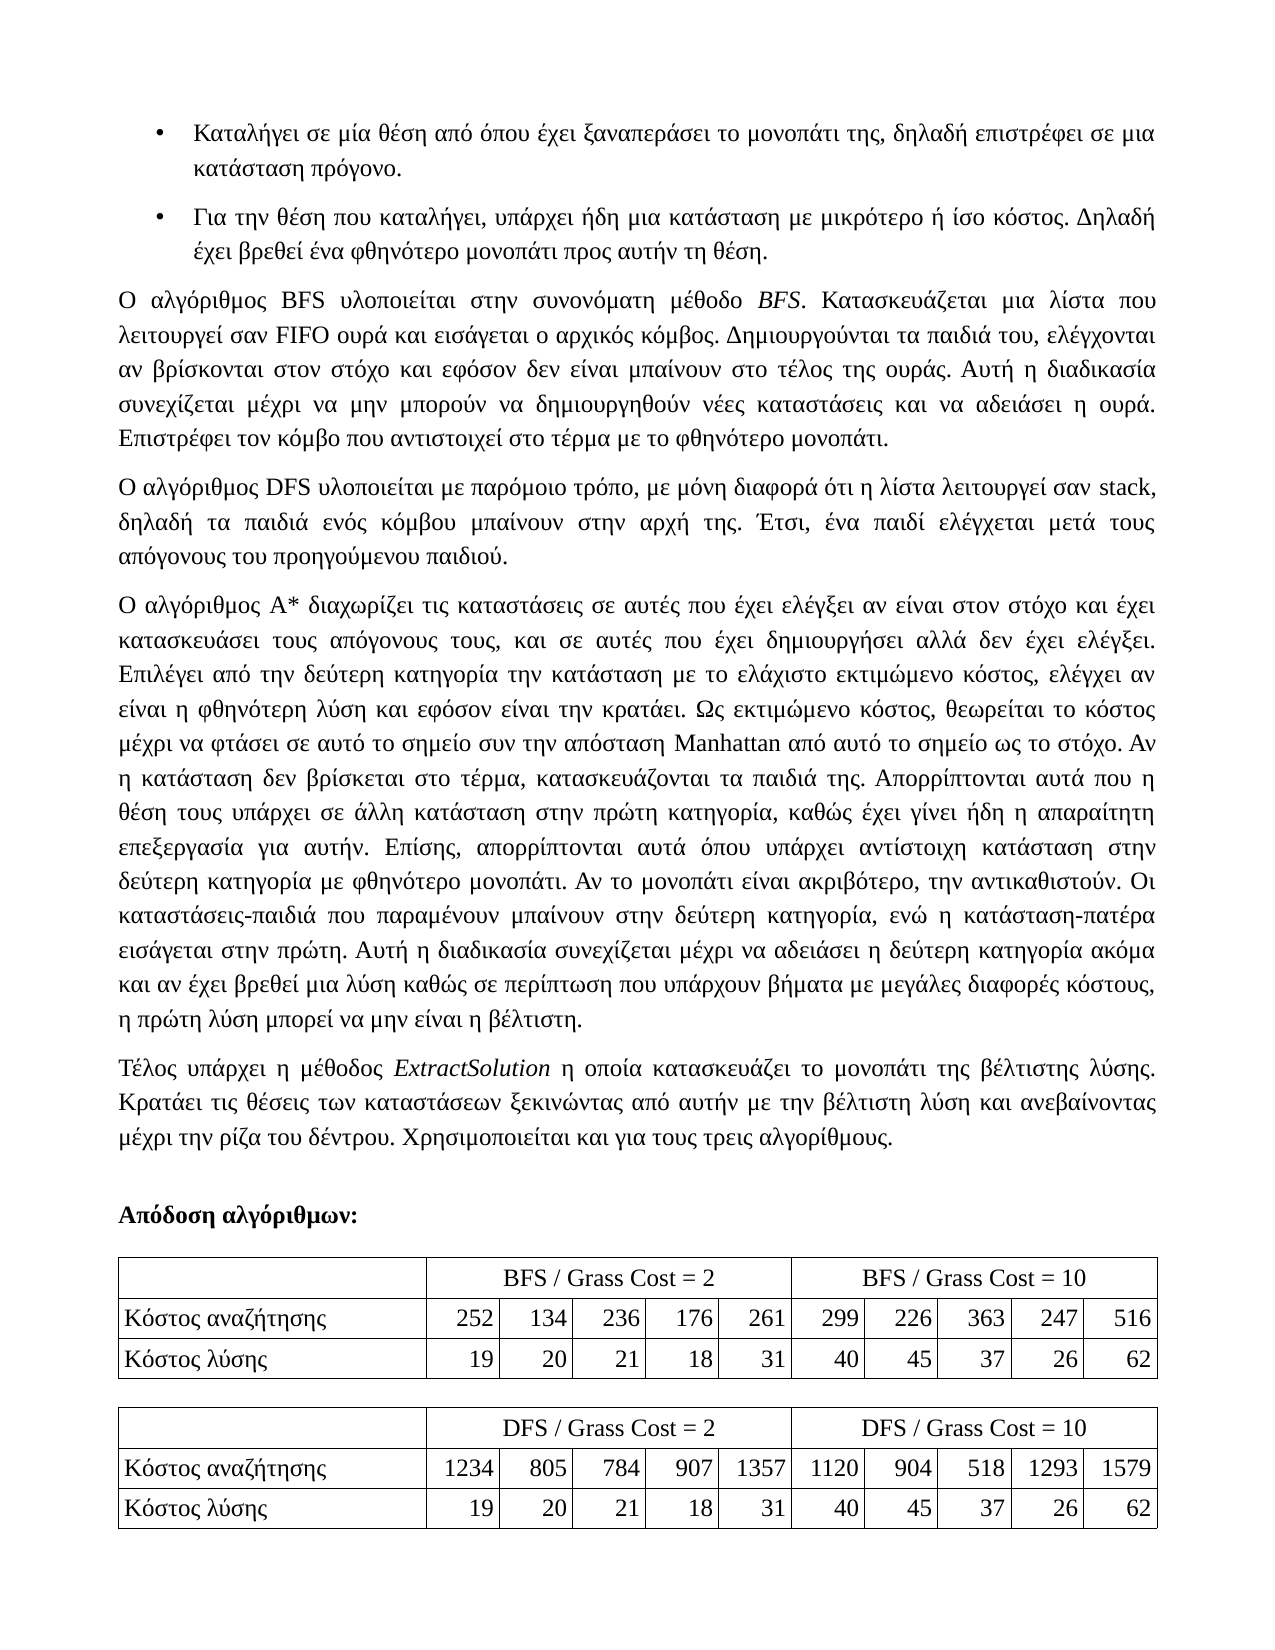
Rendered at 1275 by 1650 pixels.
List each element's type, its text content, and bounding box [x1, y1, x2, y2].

table_cell 40 [792, 1339, 864, 1378]
table_cell 1579 [1084, 1449, 1157, 1488]
table_header DFS / Grass Cost = 10 [792, 1408, 1157, 1447]
table_cell 904 [865, 1449, 937, 1488]
table_cell 252 [427, 1299, 499, 1338]
table_cell 236 [573, 1299, 645, 1338]
table_cell 226 [865, 1299, 937, 1338]
table_cell 26 [1012, 1339, 1083, 1378]
table_cell 31 [719, 1489, 791, 1528]
table_header BFS / Grass Cost = 10 [792, 1258, 1157, 1298]
table_cell 18 [646, 1339, 718, 1378]
table_cell 31 [719, 1339, 791, 1378]
table_cell 518 [938, 1449, 1011, 1488]
table_cell 299 [792, 1299, 864, 1338]
text Τέλος υπάρχει η μέθοδος ExtractSolution η οποία κατασκευάζει το μονοπάτι της βέλτιστης λύσης. Κρατάει τις θέσεις των καταστάσεων ξεκινώντας από αυτήν με την βέλτιστη λύση και ανεβαίνοντας μέχρι την ρίζα του δέντρου. Χρησιμοποιείται και για τους τρεις αλγορίθμους. [118, 1053, 1157, 1151]
table_cell 37 [938, 1489, 1011, 1528]
table_cell 62 [1084, 1339, 1157, 1378]
table_cell 26 [1012, 1489, 1083, 1528]
table_cell 45 [865, 1489, 937, 1528]
table_cell 363 [938, 1299, 1011, 1338]
table_cell Κόστος λύσης [119, 1489, 426, 1528]
table_cell 20 [500, 1339, 572, 1378]
table_cell 1357 [719, 1449, 791, 1488]
text Ο αλγόριθμος DFS υλοποιείται με παρόμοιο τρόπο, με μόνη διαφορά ότι η λίστα λειτουργεί σαν stack, δηλαδή τα παιδιά ενός κόμβου μπαίνουν στην αρχή της. Έτσι, ένα παιδί ελέγχεται μετά τους απόγονους του προηγούμενου παιδιού. [118, 472, 1157, 570]
table_cell 37 [938, 1339, 1011, 1378]
table_cell 21 [573, 1339, 645, 1378]
table_cell 176 [646, 1299, 718, 1338]
table_cell 62 [1084, 1489, 1157, 1528]
table_cell 907 [646, 1449, 718, 1488]
table_cell 1234 [427, 1449, 499, 1488]
table_cell 516 [1084, 1299, 1157, 1338]
list Για την θέση που καταλήγει, υπάρχει ήδη μια κατάσταση με μικρότερο ή ίσο κόστος. Δηλαδή έχει βρεθεί ένα φθηνότερο μονοπάτι προς αυτήν τη θέση. [156, 202, 1157, 265]
table_cell 19 [427, 1339, 499, 1378]
table_header [119, 1408, 426, 1447]
table_header DFS / Grass Cost = 2 [427, 1408, 791, 1447]
table_cell 784 [573, 1449, 645, 1488]
table_header [119, 1258, 426, 1298]
text Ο αλγόριθμος BFS υλοποιείται στην συνονόματη μέθοδο BFS. Κατασκευάζεται μια λίστα που λειτουργεί σαν FIFO ουρά και εισάγεται ο αρχικός κόμβος. Δημιουργούνται τα παιδιά του, ελέγχονται αν βρίσκονται στον στόχο και εφόσον δεν είναι μπαίνουν στο τέλος της ουράς. Αυτή η διαδικασία συνεχίζεται μέχρι να μην μπορούν να δημιουργηθούν νέες καταστάσεις και να αδειάσει η ουρά. Επιστρέφει τον κόμβο που αντιστοιχεί στο τέρμα με το φθηνότερο μονοπάτι. [118, 285, 1157, 452]
table_cell 45 [865, 1339, 937, 1378]
table_cell 261 [719, 1299, 791, 1338]
table_cell 1120 [792, 1449, 864, 1488]
text Ο αλγόριθμος A* διαχωρίζει τις καταστάσεις σε αυτές που έχει ελέγξει αν είναι στον στόχο και έχει κατασκευάσει τους απόγονους τους, και σε αυτές που έχει δημιουργήσει αλλά δεν έχει ελέγξει. Επιλέγει από την δεύτερη κατηγορία την κατάσταση με το ελάχιστο εκτιμώμενο κόστος, ελέγχει αν είναι η φθηνότερη λύση και εφόσον είναι την κρατάει. Ως εκτιμώμενο κόστος, θεωρείται το κόστος μέχρι να φτάσει σε αυτό το σημείο συν την απόσταση Manhattan από αυτό το σημείο ως το στόχο. Αν η κατάσταση δεν βρίσκεται στο τέρμα, κατασκευάζονται τα παιδιά της. Απορρίπτονται αυτά που η θέση τους υπάρχει σε άλλη κατάσταση στην πρώτη κατηγορία, καθώς έχει γίνει ήδη η απαραίτητη επεξεργασία για αυτήν. Επίσης, απορρίπτονται αυτά όπου υπάρχει αντίστοιχη κατάσταση στην δεύτερη κατηγορία με φθηνότερο μονοπάτι. Αν το μονοπάτι είναι ακριβότερο, την αντικαθιστούν. Οι καταστάσεις-παιδιά που παραμένουν μπαίνουν στην δεύτερη κατηγορία, ενώ η κατάσταση-πατέρα εισάγεται στην πρώτη. Αυτή η διαδικασία συνεχίζεται μέχρι να αδειάσει η δεύτερη κατηγορία ακόμα και αν έχει βρεθεί μια λύση καθώς σε περίπτωση που υπάρχουν βήματα με μεγάλες διαφορές κόστους, η πρώτη λύση μπορεί να μην είναι η βέλτιστη. [118, 590, 1157, 1033]
table_cell 134 [500, 1299, 572, 1338]
table_cell 247 [1012, 1299, 1083, 1338]
table_cell 1293 [1012, 1449, 1083, 1488]
text Απόδοση αλγόριθμων: [118, 1200, 1157, 1228]
table_cell 21 [573, 1489, 645, 1528]
table_header BFS / Grass Cost = 2 [427, 1258, 791, 1298]
table_cell 19 [427, 1489, 499, 1528]
table_cell Κόστος αναζήτησης [119, 1449, 426, 1488]
table_cell 40 [792, 1489, 864, 1528]
table_cell 20 [500, 1489, 572, 1528]
table_cell Κόστος αναζήτησης [119, 1299, 426, 1338]
table_cell Κόστος λύσης [119, 1339, 426, 1378]
table_cell 18 [646, 1489, 718, 1528]
list Καταλήγει σε μία θέση από όπου έχει ξαναπεράσει το μονοπάτι της, δηλαδή επιστρέφει σε μια κατάσταση πρόγονο. [156, 118, 1157, 181]
table_cell 805 [500, 1449, 572, 1488]
